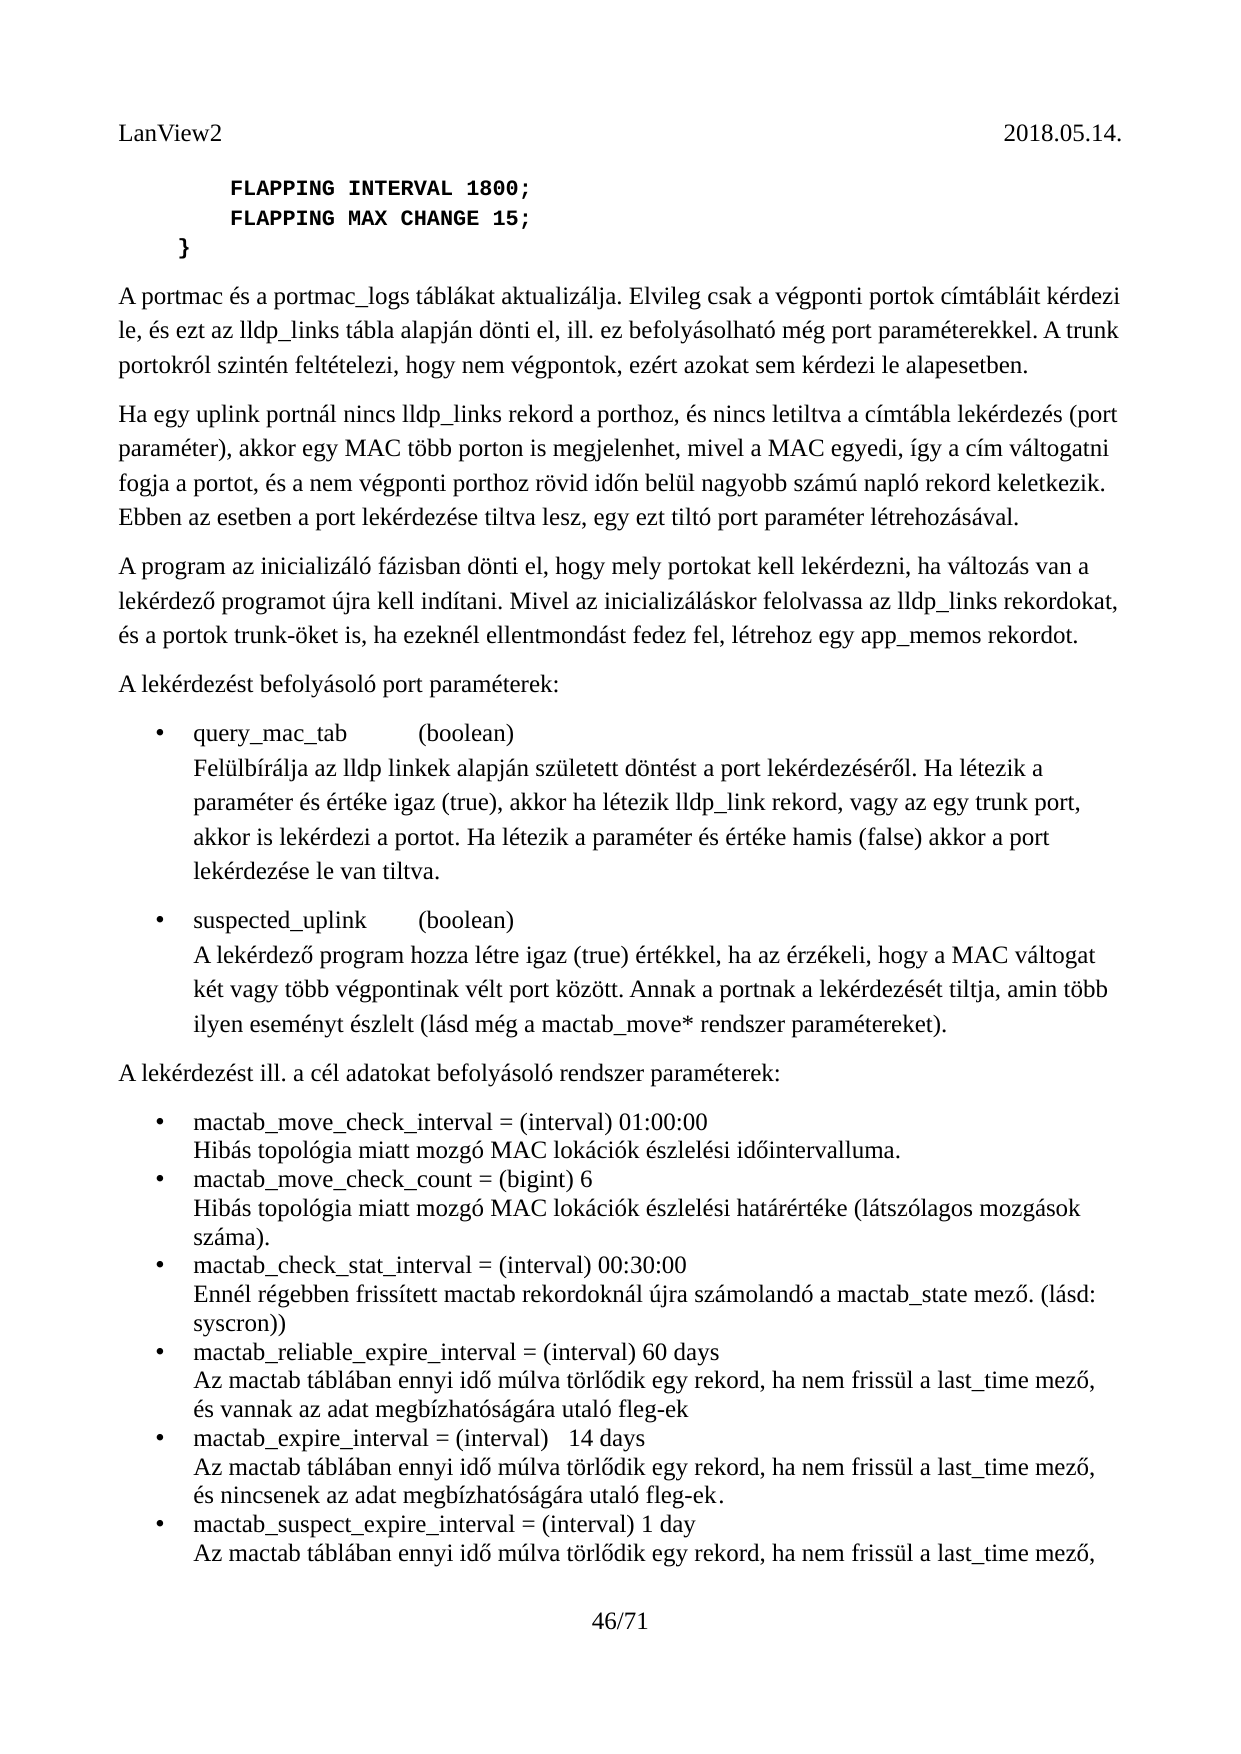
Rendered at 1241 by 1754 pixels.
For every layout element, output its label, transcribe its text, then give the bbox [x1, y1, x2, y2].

text A portmac és a portmac_logs táblákat aktualizálja. Elvileg csak a végponti portok címtábláit kérdezi le, és ezt az lldp_links tábla alapján dönti el, ill. ez befolyásolható még port paraméterekkel. A trunk portokról szintén feltételezi, hogy nem végpontok, ezért azokat sem kérdezi le alapesetben. [118, 281, 1122, 378]
list mactab_move_check_count = (bigint) 6 Hibás topológia miatt mozgó MAC lokációk észlelési határértéke (látszólagos mozgások száma). [156, 1164, 1122, 1251]
text A lekérdezést ill. a cél adatokat befolyásoló rendszer paraméterek: [118, 1058, 1122, 1087]
list query_mac_tab (boolean) Felülbírálja az lldp linkek alapján született döntést a port lekérdezéséről. Ha létezik a paraméter és értéke igaz (true), akkor ha létezik lldp_link rekord, vagy az egy trunk port, akkor is lekérdezi a portot. Ha létezik a paraméter és értéke hamis (false) akkor a port lekérdezése le van tiltva. [156, 718, 1122, 885]
list mactab_move_check_interval = (interval) 01:00:00 Hibás topológia miatt mozgó MAC lokációk észlelési időintervalluma. [156, 1107, 1122, 1164]
list mactab_suspect_expire_interval = (interval) 1 day Az mactab táblában ennyi idő múlva törlődik egy rekord, ha nem frissül a last_time mező, [156, 1509, 1122, 1567]
list mactab_reliable_expire_interval = (interval) 60 days Az mactab táblában ennyi idő múlva törlődik egy rekord, ha nem frissül a last_time mező, és vannak az adat megbízhatóságára utaló fleg-ek [156, 1337, 1122, 1423]
list mactab_check_stat_interval = (interval) 00:30:00 Ennél régebben frissített mactab rekordoknál újra számolandó a mactab_state mező. (lásd: syscron)) [156, 1251, 1122, 1337]
text Ha egy uplink portnál nincs lldp_links rekord a porthoz, és nincs letiltva a címtábla lekérdezés (port paraméter), akkor egy MAC több porton is megjelenhet, mivel a MAC egyedi, így a cím váltogatni fogja a portot, és a nem végponti porthoz rövid időn belül nagyobb számú napló rekord keletkezik. Ebben az esetben a port lekérdezése tiltva lesz, egy ezt tiltó port paraméter létrehozásával. [118, 399, 1122, 531]
list suspected_uplink (boolean) A lekérdező program hozza létre igaz (true) értékkel, ha az érzékeli, hogy a MAC váltogat két vagy több végpontinak vélt port között. Annak a portnak a lekérdezését tiltja, amin több ilyen eseményt észlelt (lásd még a mactab_move* rendszer paramétereket). [156, 905, 1122, 1037]
text FLAPPING INTERVAL 1800; FLAPPING MAX CHANGE 15; } [177, 177, 1122, 261]
list mactab_expire_interval = (interval) 14 days Az mactab táblában ennyi idő múlva törlődik egy rekord, ha nem frissül a last_time mező, és nincsenek az adat megbízhatóságára utaló fleg-ek . [156, 1423, 1122, 1509]
text A program az inicializáló fázisban dönti el, hogy mely portokat kell lekérdezni, ha változás van a lekérdező programot újra kell indítani. Mivel az inicializáláskor felolvassa az lldp_links rekordokat, és a portok trunk-öket is, ha ezeknél ellentmondást fedez fel, létrehoz egy app_memos rekordot. [118, 551, 1122, 649]
text A lekérdezést befolyásoló port paraméterek: [118, 669, 1122, 698]
